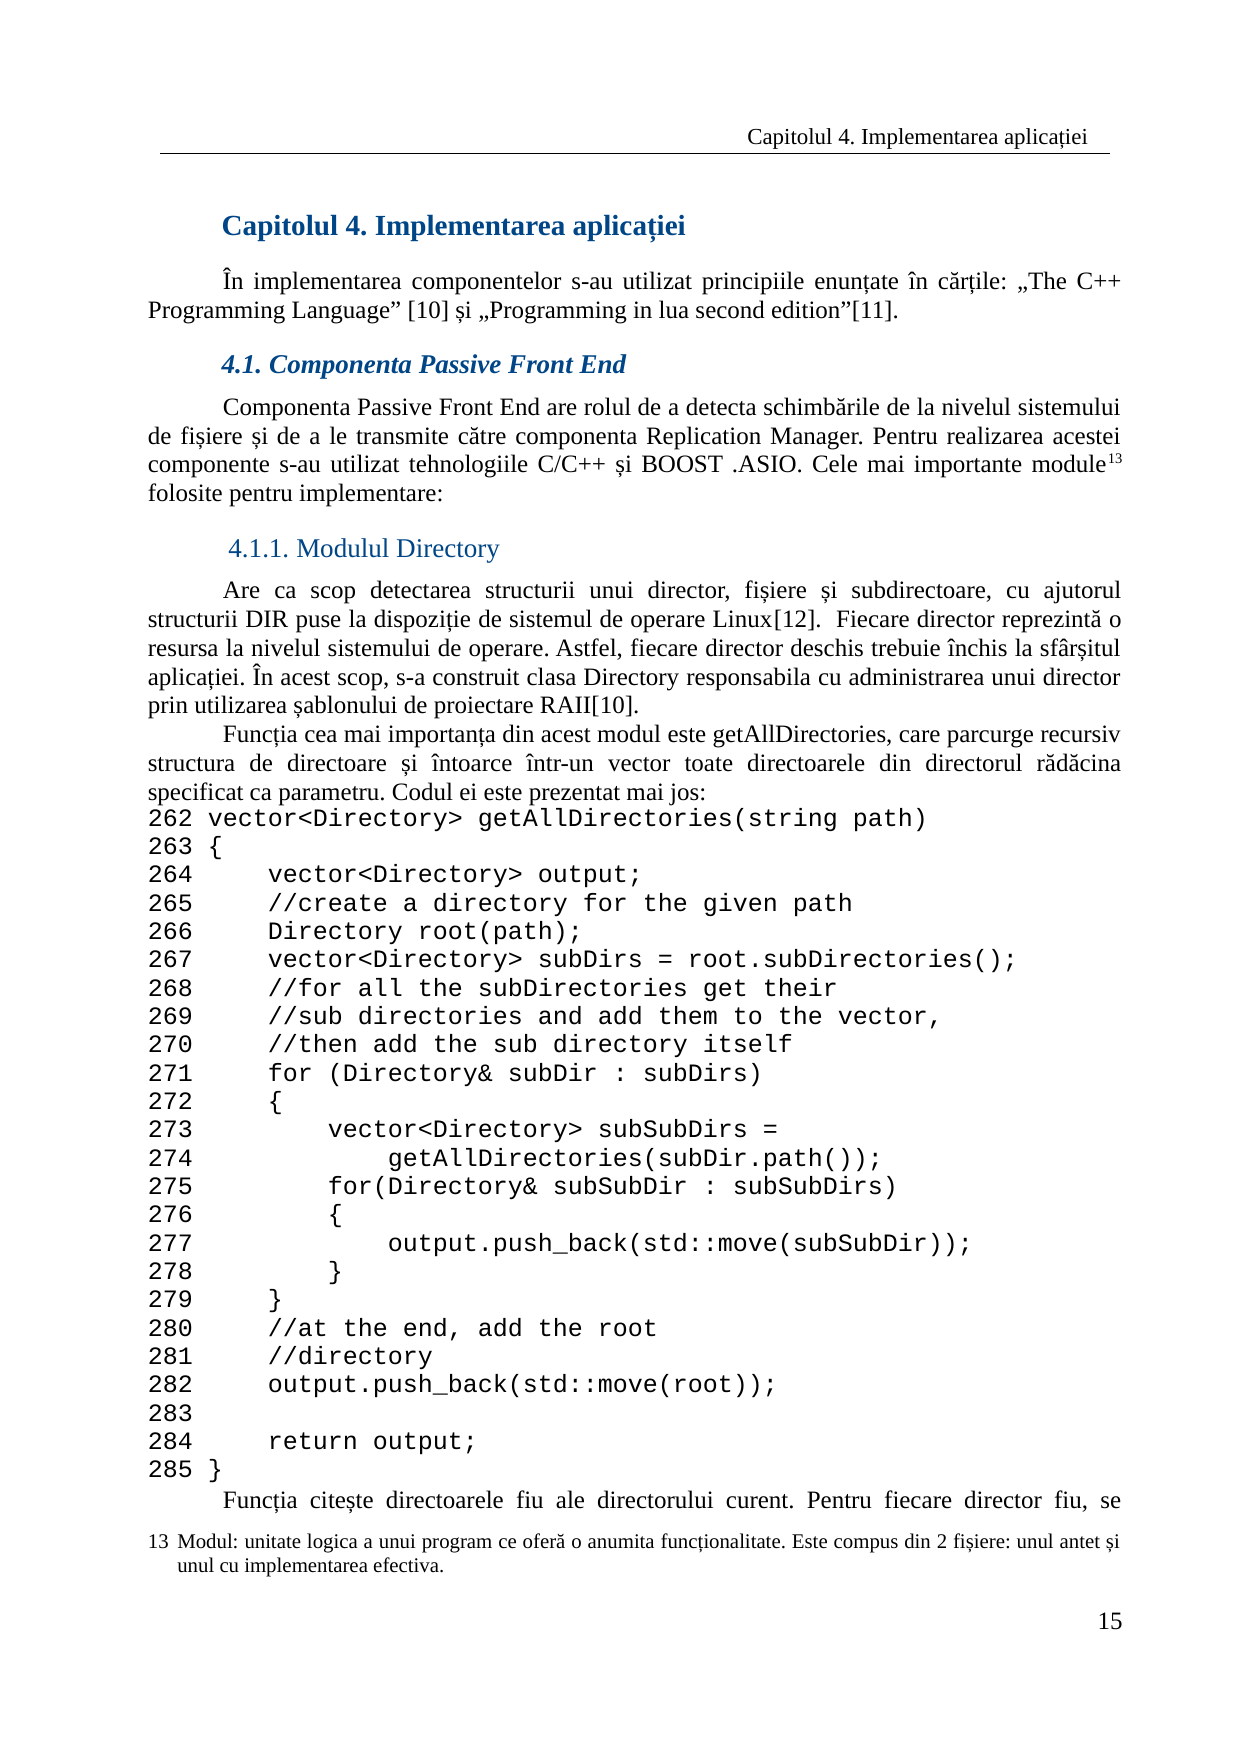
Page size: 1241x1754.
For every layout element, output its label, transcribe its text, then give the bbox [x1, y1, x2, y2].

text 281 //directory [148, 1344, 1122, 1372]
text Funcția citește directoarele fiu ale directorului curent. Pentru fiecare director fiu, se [148, 1485, 1122, 1514]
text 268 //for all the subDirectories get their [148, 975, 1122, 1004]
text 262 vector<Directory> getAllDirectories(string path) [148, 805, 1122, 834]
text 272 { [148, 1089, 1122, 1117]
text 274 getAllDirectories(subDir.path()); [148, 1145, 1122, 1174]
subtitle Modulul Directory [221, 532, 1122, 563]
text 269 //sub directories and add them to the vector, [148, 1004, 1122, 1032]
text 263 { [148, 834, 1122, 862]
text 277 output.push_back(std::move(subSubDir)); [148, 1230, 1122, 1259]
text 265 //create a directory for the given path [148, 890, 1122, 919]
subtitle Componenta Passive Front End [221, 348, 1122, 379]
text Are ca scop detectarea structurii unui director, fișiere și subdirectoare, cu ajutorul structurii DIR puse la dispoziție de sistemul de operare Linux[12]. Fiecare director reprezintă o resursa la nivelul sistemului de operare. Astfel, fiecare director deschis trebuie închis la sfârșitul aplicației. În acest scop, s-a construit clasa Directory responsabila cu administrarea unui director prin utilizarea șablonului de proiectare RAII[10]. [148, 575, 1122, 719]
subtitle Implementarea aplicației [221, 208, 1122, 241]
text 280 //at the end, add the root [148, 1315, 1122, 1344]
text Modul: unitate logica a unui program ce oferă o anumita funcționalitate. Este compus din 2 fișiere: unul antet și unul cu implementarea efectiva. [148, 1529, 1122, 1577]
text 264 vector<Directory> output; [148, 862, 1122, 890]
text În implementarea componentelor s-au utilizat principiile enunțate în cărțile: „The C++ Programming Language” [10] și „Programming in lua second edition”[11]. [148, 266, 1122, 324]
text 270 //then add the sub directory itself [148, 1032, 1122, 1060]
text 267 vector<Directory> subDirs = root.subDirectories(); [148, 947, 1122, 975]
text 282 output.push_back(std::move(root)); [148, 1372, 1122, 1400]
text 273 vector<Directory> subSubDirs = [148, 1117, 1122, 1145]
text 279 } [148, 1287, 1122, 1315]
text 275 for(Directory& subSubDir : subSubDirs) [148, 1174, 1122, 1202]
text 266 Directory root(path); [148, 919, 1122, 947]
text Componenta Passive Front End are rolul de a detecta schimbările de la nivelul sistemului de fișiere și de a le transmite către componenta Replication Manager. Pentru realizarea acestei componente s-au utilizat tehnologiile C/C++ și BOOST .ASIO. Cele mai importante module folosite pentru implementare: [148, 392, 1122, 507]
text 284 return output; [148, 1429, 1122, 1457]
text Funcția cea mai importanța din acest modul este getAllDirectories, care parcurge recursiv structura de directoare și întoarce într-un vector toate directoarele din directorul rădăcina specificat ca parametru. Codul ei este prezentat mai jos: [148, 719, 1122, 805]
text 285 } [148, 1457, 1122, 1485]
text 283 [148, 1400, 1122, 1429]
text 276 { [148, 1202, 1122, 1230]
text 271 for (Directory& subDir : subDirs) [148, 1060, 1122, 1089]
text 278 } [148, 1259, 1122, 1287]
